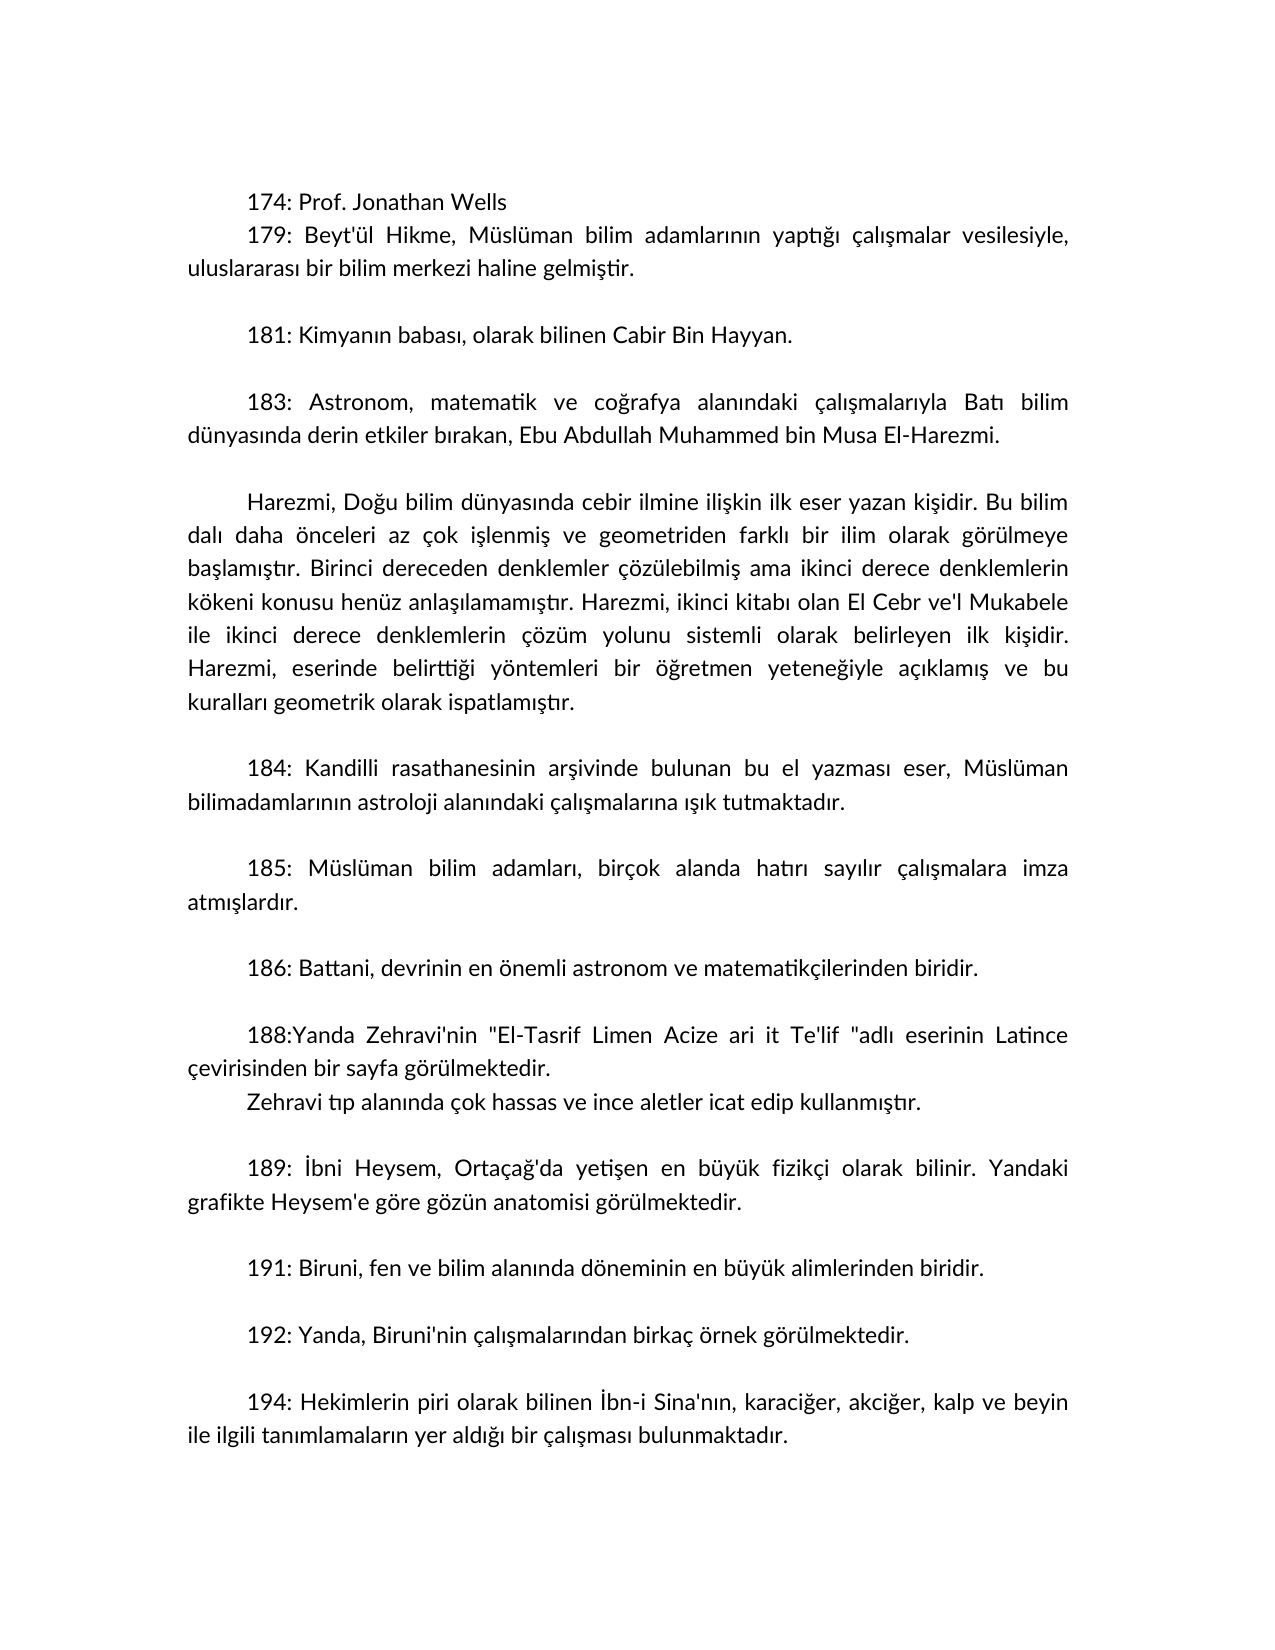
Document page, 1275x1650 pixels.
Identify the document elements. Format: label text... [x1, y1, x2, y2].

text 191: Biruni, fen ve bilim alanında döneminin en büyük alimlerinden biridir. [187, 1250, 1070, 1283]
text 184: Kandilli rasathanesinin arşivinde bulunan bu el yazması eser, Müslüman bilimadamlarının astroloji alanındaki çalışmalarına ışık tutmaktadır. [187, 750, 1070, 817]
text 181: Kimyanın babası, olarak bilinen Cabir Bin Hayyan. [187, 317, 1070, 350]
text 185: Müslüman bilim adamları, birçok alanda hatırı sayılır çalışmalara imza atmışlardır. [187, 850, 1070, 917]
text 179: Beyt'ül Hikme, Müslüman bilim adamlarının yaptığı çalışmalar vesilesiyle, uluslararası bir bilim merkezi haline gelmiştir. [187, 217, 1070, 283]
text 188:Yanda Zehravi'nin "El-Tasrif Limen Acize ari it Te'lif "adlı eserinin Latince çevirisinden bir sayfa görülmektedir. [187, 1017, 1070, 1083]
text Harezmi, Doğu bilim dünyasında cebir ilmine ilişkin ilk eser yazan kişidir. Bu bilim dalı daha önceleri az çok işlenmiş ve geometriden farklı bir ilim olarak görülmeye başlamıştır. Birinci dereceden denklemler çözülebilmiş ama ikinci derece denklemlerin kökeni konusu henüz anlaşılamamıştır. Harezmi, ikinci kitabı olan El Cebr ve'l Mukabele ile ikinci derece denklemlerin çözüm yolunu sistemli olarak belirleyen ilk kişidir. Harezmi, eserinde belirttiği yöntemleri bir öğretmen yeteneğiyle açıklamış ve bu kuralları geometrik olarak ispatlamıştır. [187, 483, 1070, 717]
text 183: Astronom, matematik ve coğrafya alanındaki çalışmalarıyla Batı bilim dünyasında derin etkiler bırakan, Ebu Abdullah Muhammed bin Musa El-Harezmi. [187, 383, 1070, 450]
text Zehravi tıp alanında çok hassas ve ince aletler icat edip kullanmıştır. [187, 1083, 1070, 1117]
text 174: Prof. Jonathan Wells [187, 183, 1070, 217]
text 186: Battani, devrinin en önemli astronom ve matematikçilerinden biridir. [187, 950, 1070, 983]
text 194: Hekimlerin piri olarak bilinen İbn-i Sina'nın, karaciğer, akciğer, kalp ve beyin ile ilgili tanımlamaların yer aldığı bir çalışması bulunmaktadır. [187, 1383, 1070, 1450]
text 189: İbni Heysem, Ortaçağ'da yetişen en büyük fizikçi olarak bilinir. Yandaki grafikte Heysem'e göre gözün anatomisi görülmektedir. [187, 1150, 1070, 1217]
text 192: Yanda, Biruni'nin çalışmalarından birkaç örnek görülmektedir. [187, 1317, 1070, 1350]
